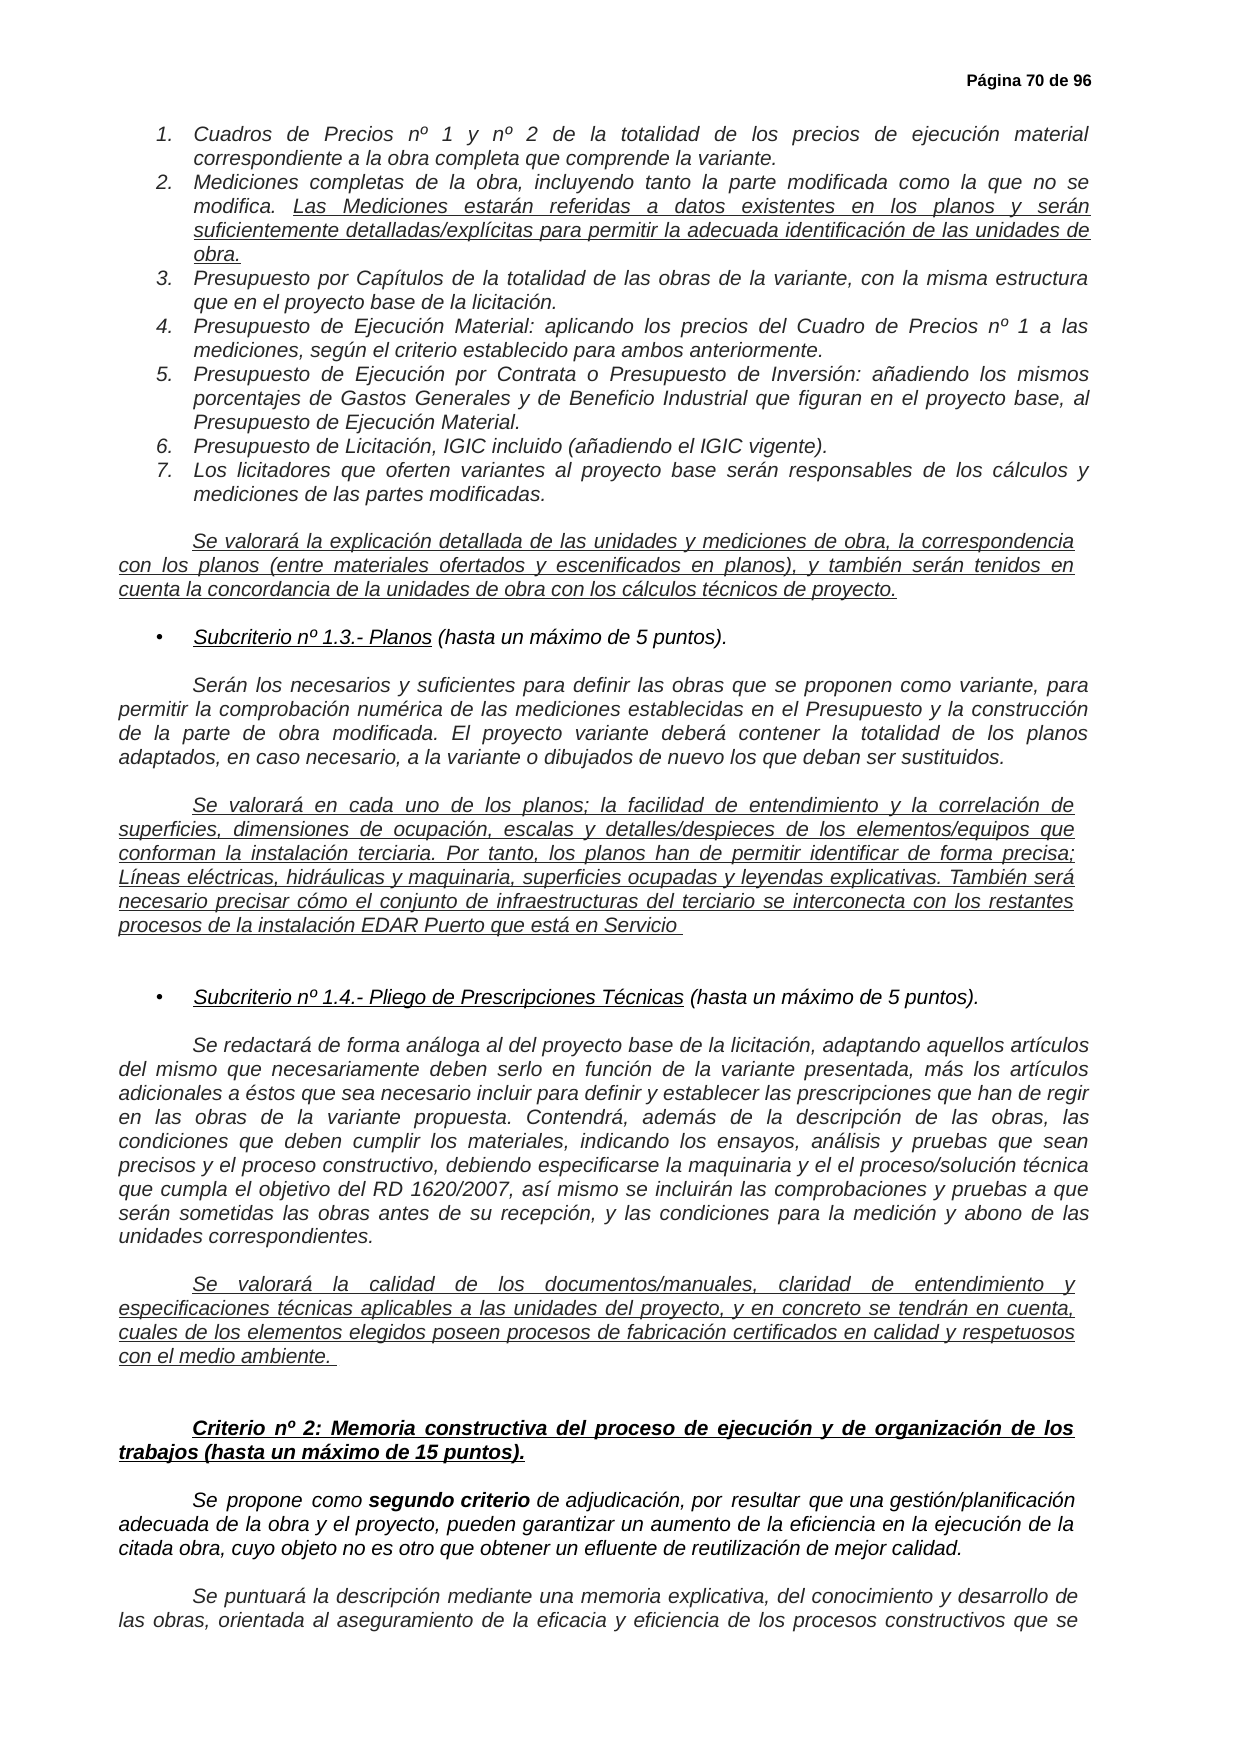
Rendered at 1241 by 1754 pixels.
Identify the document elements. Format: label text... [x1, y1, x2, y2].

text Se valorará la explicación detallada de las unidades y mediciones de obra, la correspondencia con los planos (entre materiales ofertados y escenificados en planos), y también serán tenidos en cuenta la concordancia de la unidades de obra con los cálculos técnicos de proyecto. [118, 529, 1077, 601]
text Se redactará de forma análoga al del proyecto base de la licitación, adaptando aquellos artículos del mismo que necesariamente deben serlo en función de la variante presentada, más los artículos adicionales a éstos que sea necesario incluir para definir y establecer las prescripciones que han de regir en las obras de la variante propuesta. Contendrá, además de la descripción de las obras, las condiciones que deben cumplir los materiales, indicando los ensayos, análisis y pruebas que sean precisos y el proceso constructivo, debiendo especificarse la maquinaria y el el proceso/solución técnica que cumpla el objetivo del RD 1620/2007, así mismo se incluirán las comprobaciones y pruebas a que serán sometidas las obras antes de su recepción, y las condiciones para la medición y abono de las unidades correspondientes. [118, 1033, 1092, 1248]
text Se propone como segundo criterio de adjudicación, por resultar que una gestión/planificación adecuada de la obra y el proyecto, pueden garantizar un aumento de la eficiencia en la ejecución de la citada obra, cuyo objeto no es otro que obtener un efluente de reutilización de mejor calidad. [118, 1488, 1077, 1560]
list Presupuesto de Licitación, IGIC incluido (añadiendo el IGIC vigente). [156, 433, 1092, 457]
list Cuadros de Precios nº 1 y nº 2 de la totalidad de los precios de ejecución material correspondiente a la obra completa que comprende la variante. [156, 122, 1092, 170]
text Se valorará en cada uno de los planos; la facilidad de entendimiento y la correlación de superficies, dimensiones de ocupación, escalas y detalles/despieces de los elementos/equipos que conforman la instalación terciaria. Por tanto, los planos han de permitir identificar de forma precisa; Líneas eléctricas, hidráulicas y maquinaria, superficies ocupadas y leyendas explicativas. También será necesario precisar cómo el conjunto de infraestructuras del terciario se interconecta con los restantes procesos de la instalación EDAR Puerto que está en Servicio [118, 793, 1077, 937]
list Presupuesto por Capítulos de la totalidad de las obras de la variante, con la misma estructura que en el proyecto base de la licitación. [156, 266, 1092, 314]
text Criterio nº 2: Memoria constructiva del proceso de ejecución y de organización de los trabajos (hasta un máximo de 15 puntos). [118, 1416, 1077, 1464]
list Los licitadores que oferten variantes al proyecto base serán responsables de los cálculos y mediciones de las partes modificadas. [156, 457, 1092, 505]
list Subcriterio nº 1.3.- Planos (hasta un máximo de 5 puntos). [156, 625, 1092, 649]
list Presupuesto de Ejecución Material: aplicando los precios del Cuadro de Precios nº 1 a las mediciones, según el criterio establecido para ambos anteriormente. [156, 314, 1092, 362]
list Subcriterio nº 1.4.- Pliego de Prescripciones Técnicas (hasta un máximo de 5 puntos). [156, 985, 1092, 1009]
text Se valorará la calidad de los documentos/manuales, claridad de entendimiento y especificaciones técnicas aplicables a las unidades del proyecto, y en concreto se tendrán en cuenta, cuales de los elementos elegidos poseen procesos de fabricación certificados en calidad y respetuosos con el medio ambiente. [118, 1272, 1077, 1368]
text Serán los necesarios y suficientes para definir las obras que se proponen como variante, para permitir la comprobación numérica de las mediciones establecidas en el Presupuesto y la construcción de la parte de obra modificada. El proyecto variante deberá contener la totalidad de los planos adaptados, en caso necesario, a la variante o dibujados de nuevo los que deban ser sustituidos. [118, 673, 1092, 769]
text Se puntuará la descripción mediante una memoria explicativa, del conocimiento y desarrollo de las obras, orientada al aseguramiento de la eficacia y eficiencia de los procesos constructivos que se [118, 1584, 1081, 1632]
list Presupuesto de Ejecución por Contrata o Presupuesto de Inversión: añadiendo los mismos porcentajes de Gastos Generales y de Beneficio Industrial que figuran en el proyecto base, al Presupuesto de Ejecución Material. [156, 362, 1092, 433]
list Mediciones completas de la obra, incluyendo tanto la parte modificada como la que no se modifica. Las Mediciones estarán referidas a datos existentes en los planos y serán suficientemente detalladas/explícitas para permitir la adecuada identificación de las unidades de obra. [156, 170, 1092, 266]
